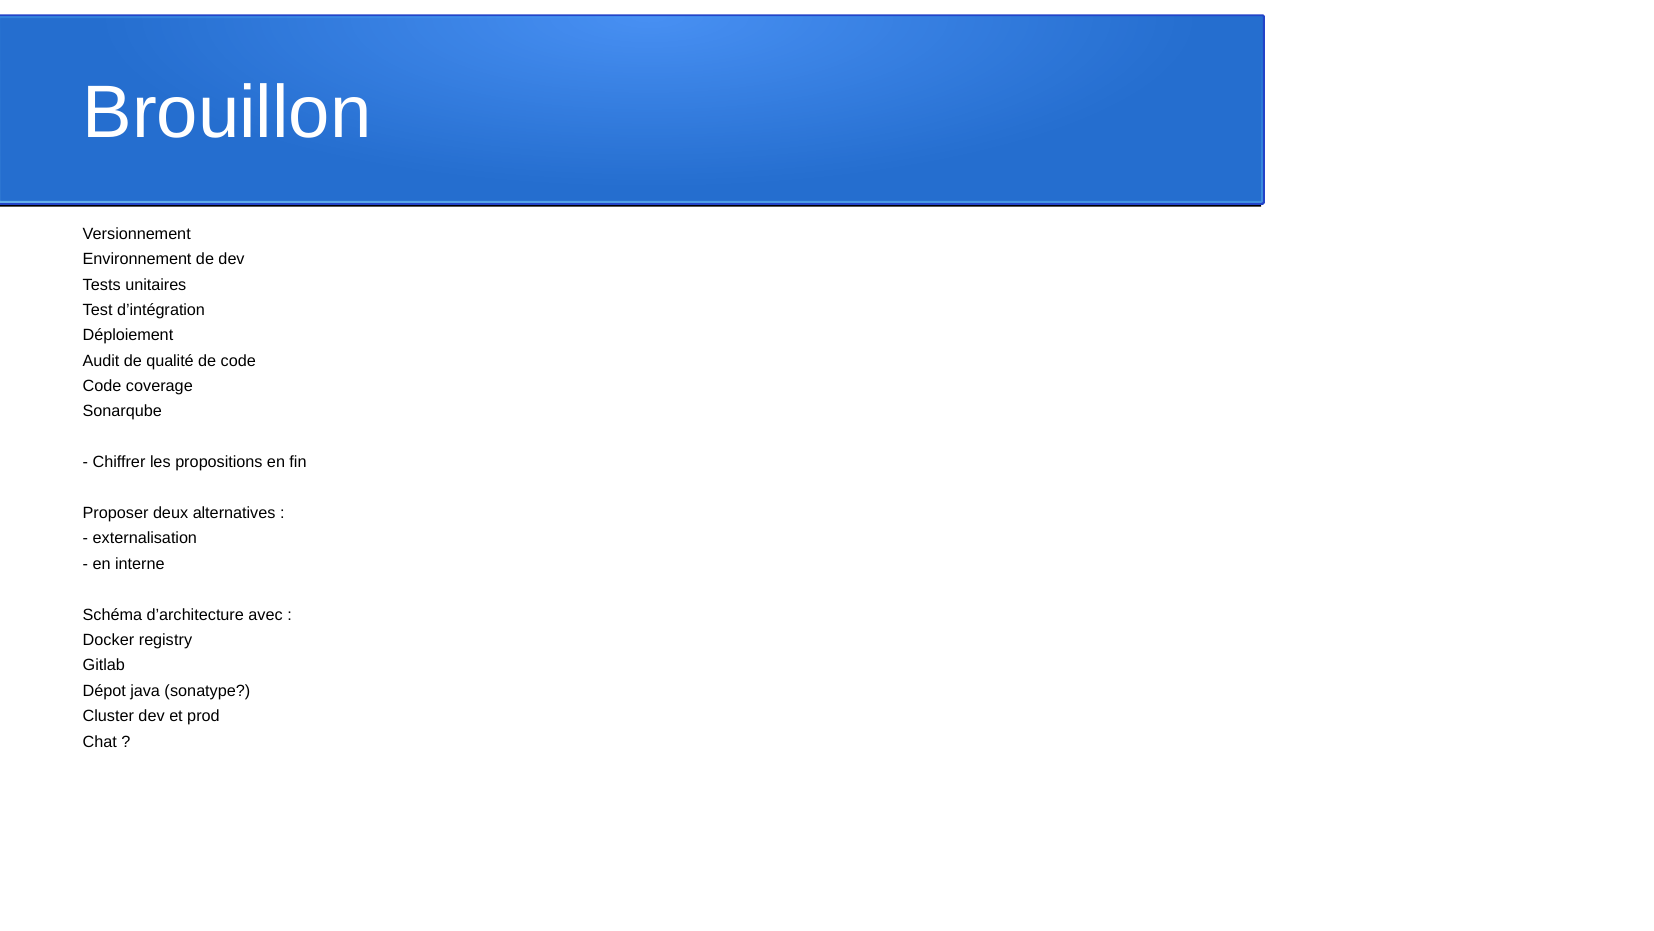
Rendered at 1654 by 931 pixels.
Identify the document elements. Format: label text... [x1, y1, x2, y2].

list Versionnement Environnement de dev Tests unitaires Test d’intégration Déploiement Audit de qualité de code Code coverage Sonarqube - Chiffrer les propositions en fin Proposer deux alternatives : - externalisation - en interne Schéma d’architecture avec : Docker registry Gitlab Dépot java (sonatype?) Cluster dev et prod Chat ? [82, 224, 1571, 764]
title Brouillon [82, 35, 1235, 189]
